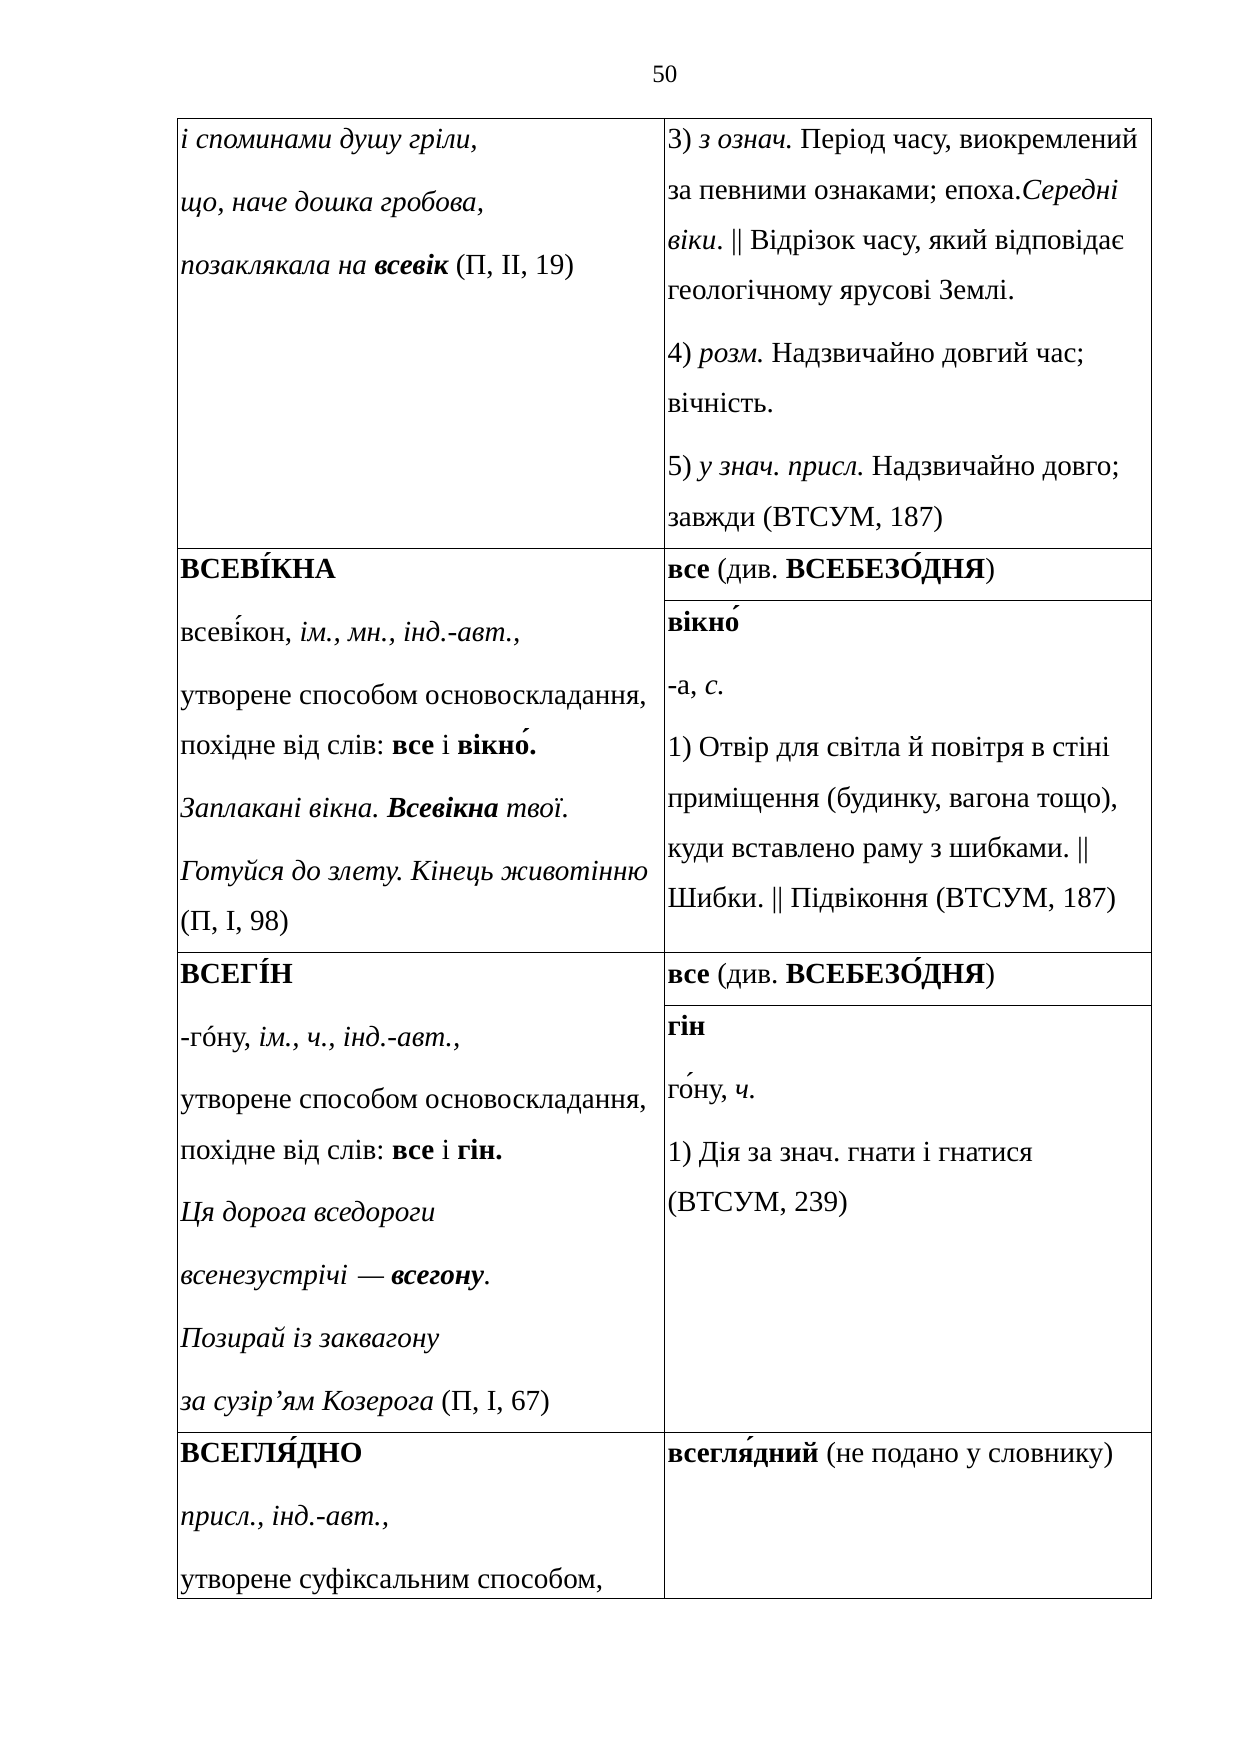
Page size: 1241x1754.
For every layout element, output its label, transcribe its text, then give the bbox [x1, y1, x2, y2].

table_cell вікно́ -а, с. 1) Отвір для світла й повітря в стіні приміщення (будинку, вагона тощо), куди вставлено раму з шибками. || Шибки. || Підвіконня (ВТСУМ, 187) [665, 601, 1151, 952]
table_cell все (див. ВСЕБЕЗО́ДНЯ) [665, 549, 1151, 600]
table_cell ВСЕГЛЯ́ДНО присл., інд.-авт., утворене суфіксальним способом, [178, 1433, 664, 1598]
table_cell всегля́дний (не подано у словнику) [665, 1433, 1151, 1598]
table_cell 3) з означ. Період часу, виокремлений за певними ознаками; епоха.Середні віки. || Відрізок часу, який відповідає геологічному ярусові Землі. 4) розм. Надзвичайно довгий час; вічність. 5) у знач. присл. Надзвичайно довго; завжди (ВТСУМ, 187) [665, 119, 1151, 548]
table_cell ВСЕВІ́КНА всеві́кон, ім., мн., інд.-авт., утворене способом основоскладання, похідне від слів: все і вікно́. Заплакані вікна. Всевікна твої. Готуйся до злету. Кінець животінню (П, І, 98) [178, 549, 664, 952]
table_cell і споминами душу гріли, що, наче дошка гробова, позаклякала на всевік (П, ІІ, 19) [178, 119, 664, 548]
table_cell ВСЕГÍН -гóну, ім., ч., інд.-авт., утворене способом основоскладання, похідне від слів: все і гін. Ця дорога вседороги всенезустрічі — всегону. Позирай із заквагону за сузір’ям Козерога (П, І, 67) [178, 953, 664, 1432]
table_cell все (див. ВСЕБЕЗО́ДНЯ) [665, 953, 1151, 1005]
table_cell гін го́ну, ч. 1) Дія за знач. гнати і гнатися (ВТСУМ, 239) [665, 1006, 1151, 1432]
